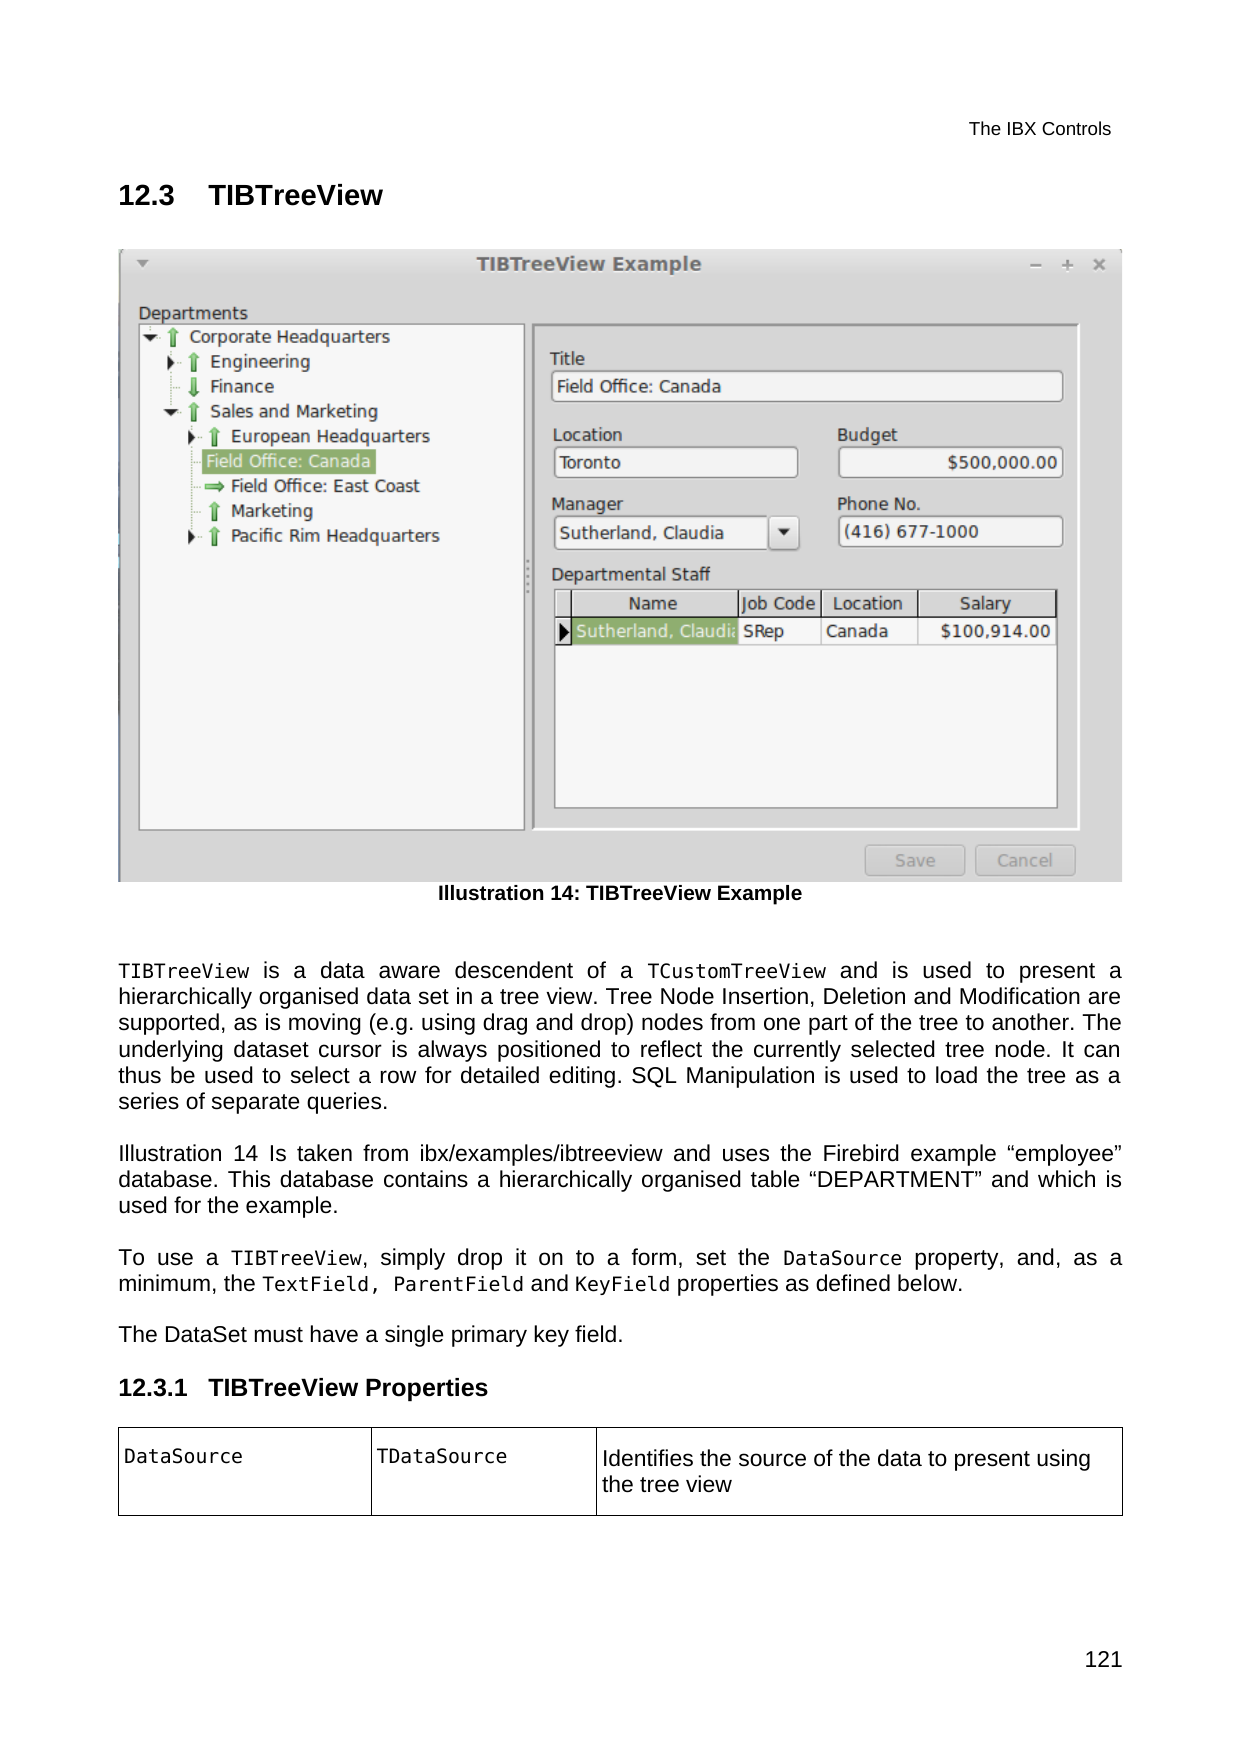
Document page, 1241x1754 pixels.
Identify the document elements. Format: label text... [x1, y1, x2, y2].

text Illustration 14 Is taken from ibx/examples/ibtreeview and uses the Firebird example “employee” database. This database contains a hierarchically organised table “DEPARTMENT” and which is used for the example. [118, 1140, 1122, 1219]
text Illustration 14: TIBTreeView Example [118, 882, 1122, 905]
table_header Identifies the source of the data to present using the tree view [597, 1428, 1122, 1515]
subtitle TIBTreeView Properties [118, 1373, 1122, 1402]
table_header TDataSource [372, 1428, 596, 1515]
picture [118, 249, 1123, 882]
table_header DataSource [119, 1428, 371, 1515]
text TIBTreeView is a data aware descendent of a TCustomTreeView and is used to present a hierarchically organised data set in a tree view. Tree Node Insertion, Deletion and Modification are supported, as is moving (e.g. using drag and drop) nodes from one part of the tree to another. The underlying dataset cursor is always positioned to reflect the currently selected tree node. It can thus be used to select a row for detailed editing. SQL Manipulation is used to load the tree as a series of separate queries. [118, 957, 1122, 1115]
subtitle TIBTreeView [118, 178, 1122, 212]
text To use a TIBTreeView, simply drop it on to a form, set the DataSource property, and, as a minimum, the TextField, ParentField and KeyField properties as defined below. [118, 1244, 1122, 1296]
text The DataSet must have a single primary key field. [118, 1321, 1122, 1348]
